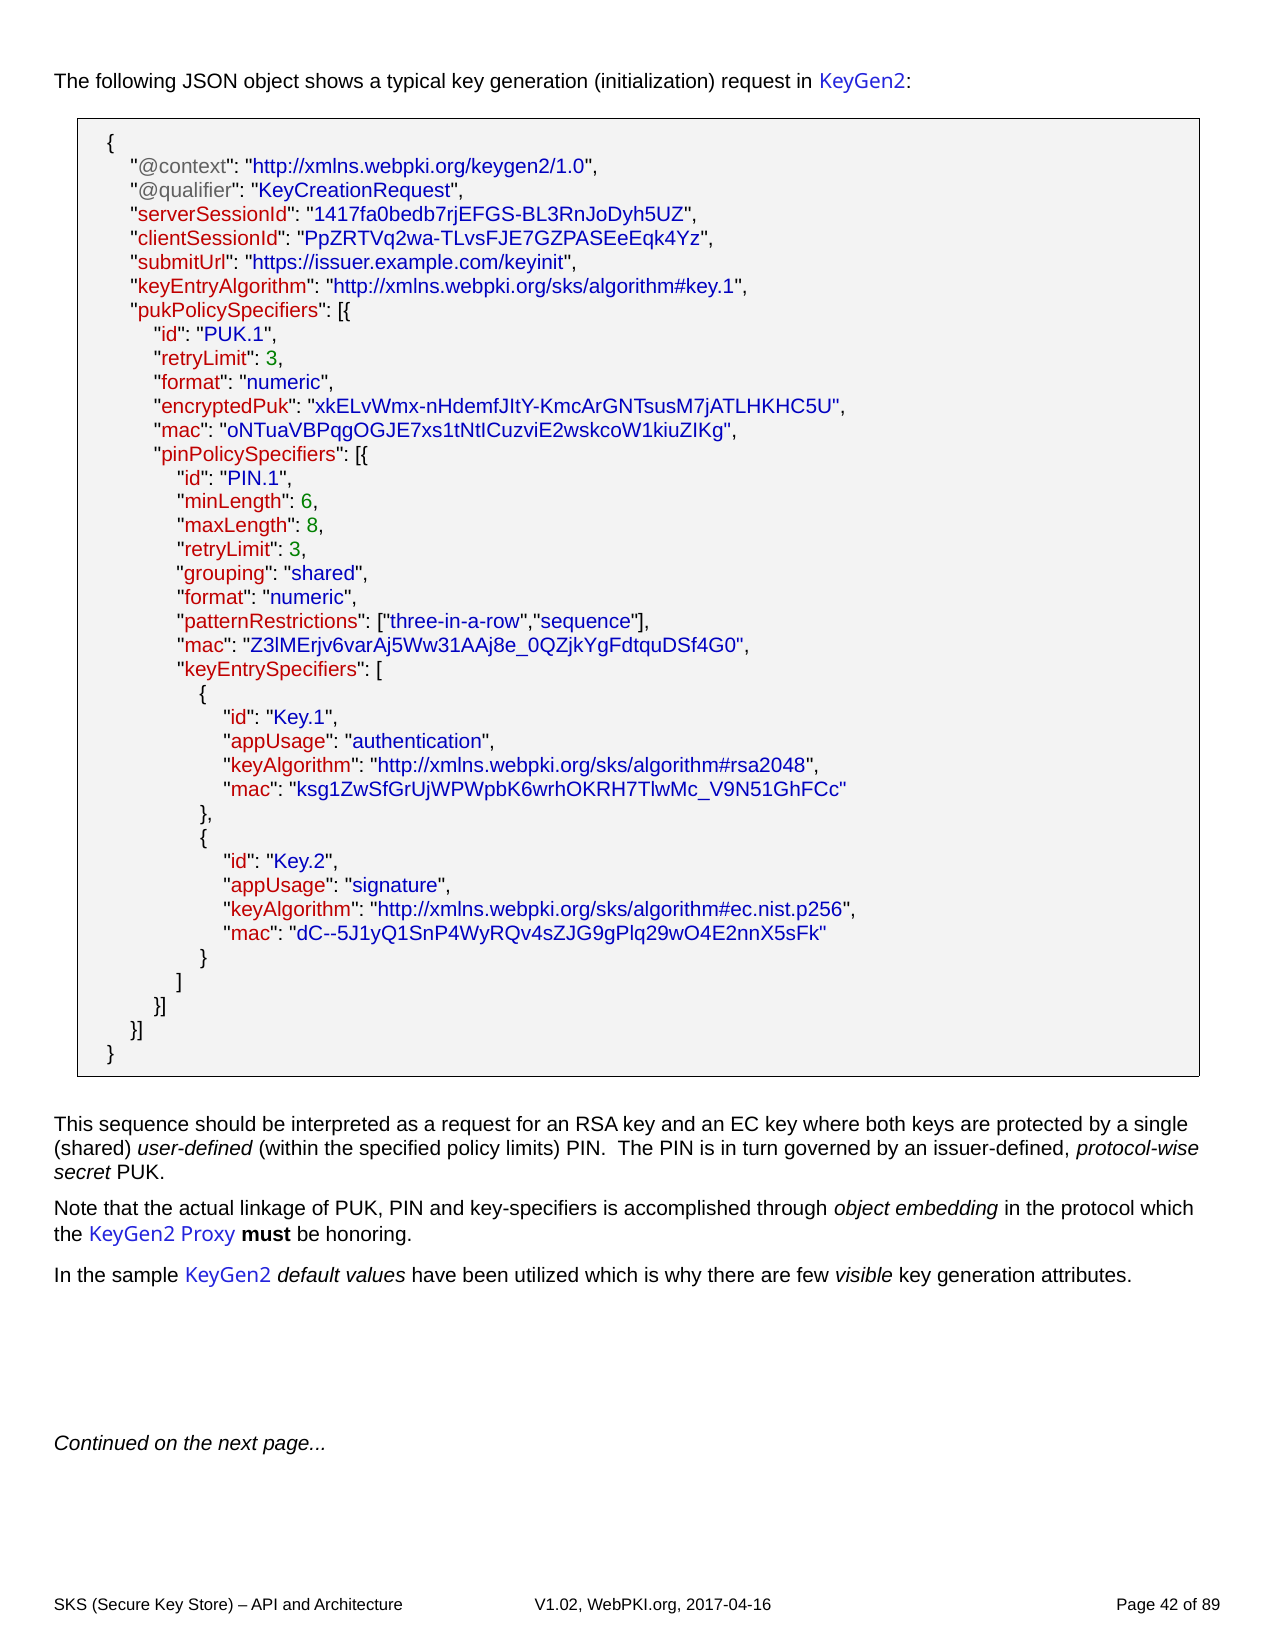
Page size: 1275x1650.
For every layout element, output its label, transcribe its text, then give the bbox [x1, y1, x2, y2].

text In the sample KeyGen2 default values have been utilized which is why there are few visible key generation attributes. [54, 1260, 1221, 1288]
text Continued on the next page... [54, 1407, 1221, 1455]
text This sequence should be interpreted as a request for an RSA key and an EC key where both keys are protected by a single (shared) user-defined (within the specified policy limits) PIN. The PIN is in turn governed by an issuer-defined, protocol-wise secret PUK. [54, 1112, 1221, 1184]
table_header { "@context": "http://xmlns.webpki.org/keygen2/1.0", "@qualifier": "KeyCreationRequest", "serverSessionId": "1417fa0bedb7rjEFGS-BL3RnJoDyh5UZ", "clientSessionId": "PpZRTVq2wa-TLvsFJE7GZPASEeEqk4Yz", "submitUrl": "https://issuer.example.com/keyinit", "keyEntryAlgorithm": "http://xmlns.webpki.org/sks/algorithm#key.1", "pukPolicySpecifiers": [{ "id": "PUK.1", "retryLimit": 3, "format": "numeric", "encryptedPuk": "xkELvWmx-nHdemfJItY-KmcArGNTsusM7jATLHKHC5U", "mac": "oNTuaVBPqgOGJE7xs1tNtICuzviE2wskcoW1kiuZIKg", "pinPolicySpecifiers": [{ "id": "PIN.1", "minLength": 6, "maxLength": 8, "retryLimit": 3, "grouping": "shared", "format": "numeric", "patternRestrictions": ["three-in-a-row","sequence"], "mac": "Z3lMErjv6varAj5Ww31AAj8e_0QZjkYgFdtquDSf4G0", "keyEntrySpecifiers": [ { "id": "Key.1", "appUsage": "authentication", "keyAlgorithm": "http://xmlns.webpki.org/sks/algorithm#rsa2048", "mac": "ksg1ZwSfGrUjWPWpbK6wrhOKRH7TlwMc_V9N51GhFCc" }, { "id": "Key.2", "appUsage": "signature", "keyAlgorithm": "http://xmlns.webpki.org/sks/algorithm#ec.nist.p256", "mac": "dC--5J1yQ1SnP4WyRQv4sZJG9gPlq29wO4E2nnX5sFk" } ] }] }] } [78, 119, 1199, 1076]
text The following JSON object shows a typical key generation (initialization) request in KeyGen2: [54, 66, 1221, 118]
text Note that the actual linkage of PUK, PIN and key-specifiers is accomplished through object embedding in the protocol which the KeyGen2 Proxy must be honoring. [54, 1196, 1221, 1248]
